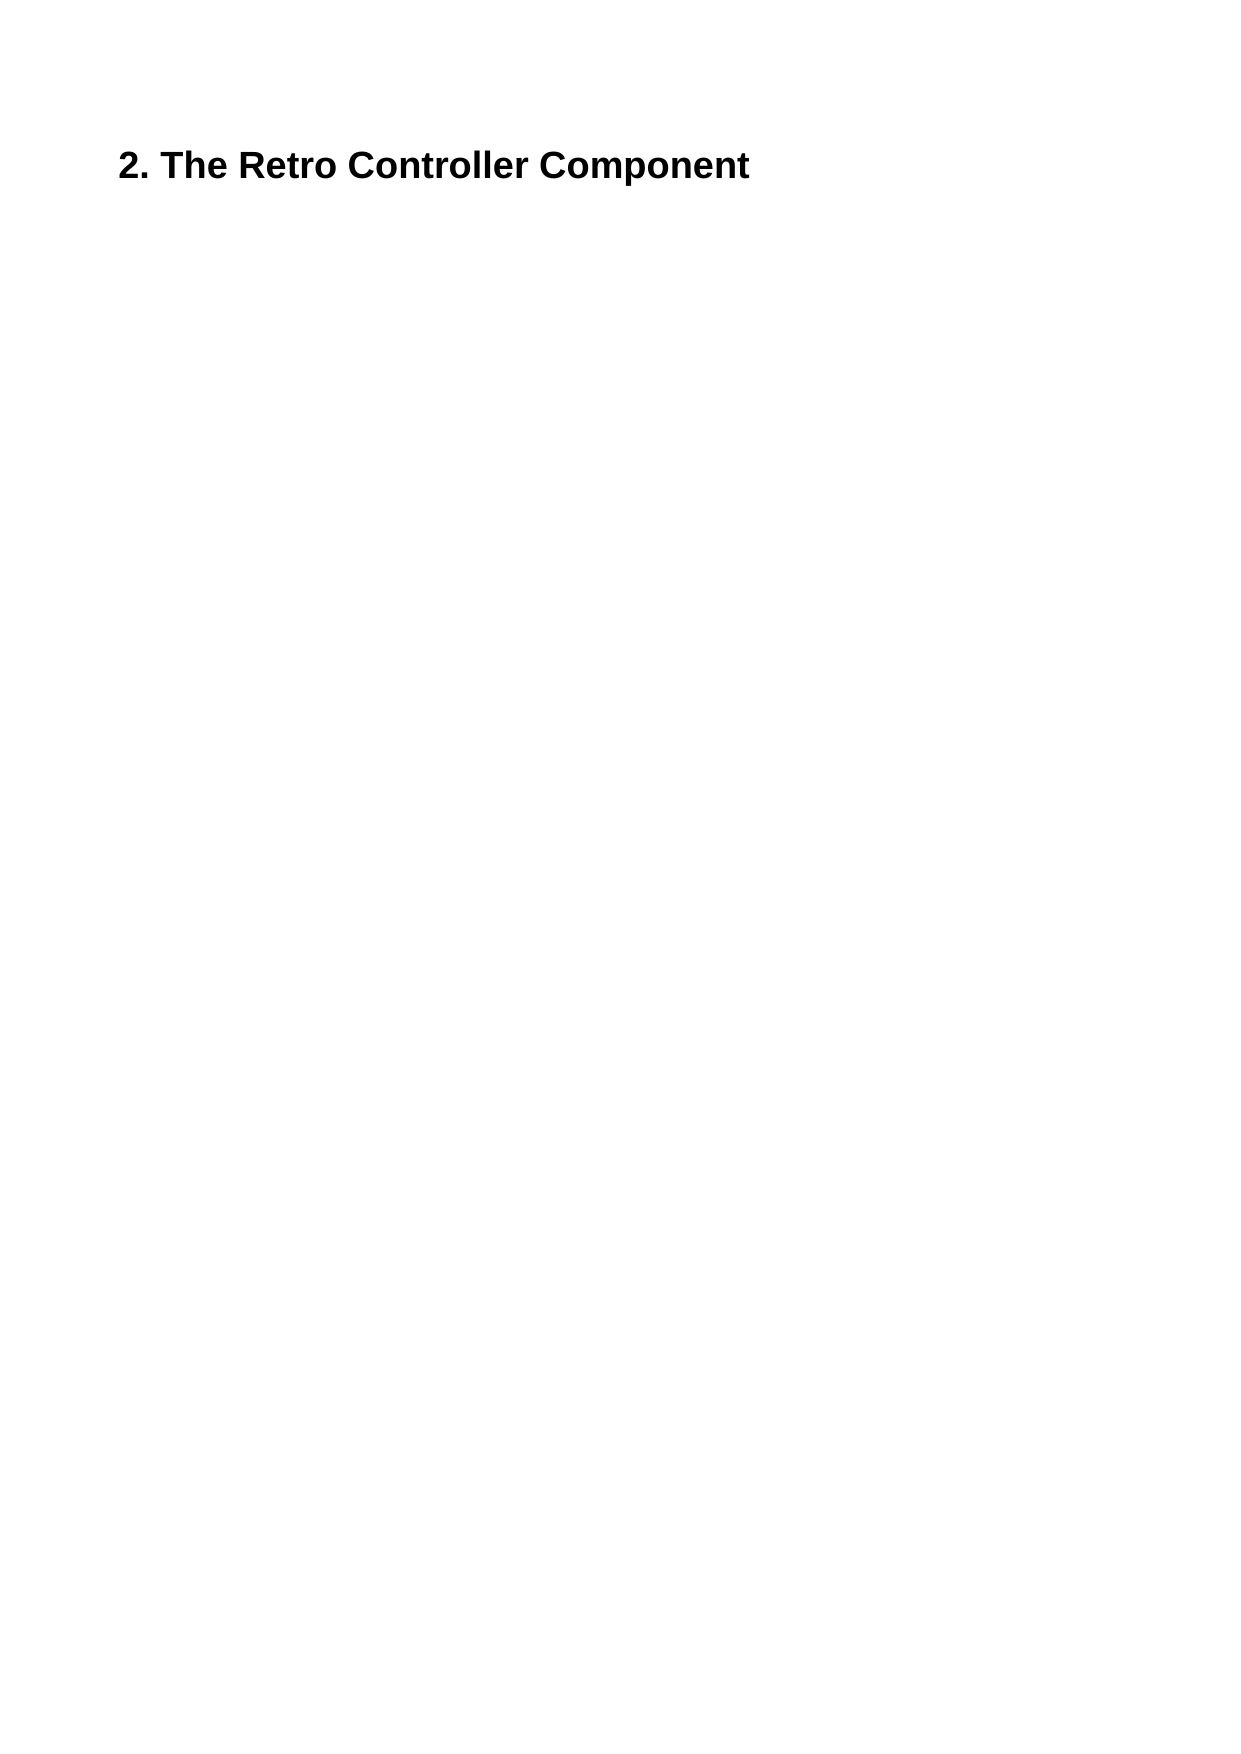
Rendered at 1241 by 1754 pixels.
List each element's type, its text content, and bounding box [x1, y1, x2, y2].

subtitle 2. The Retro Controller Component [118, 143, 1122, 187]
